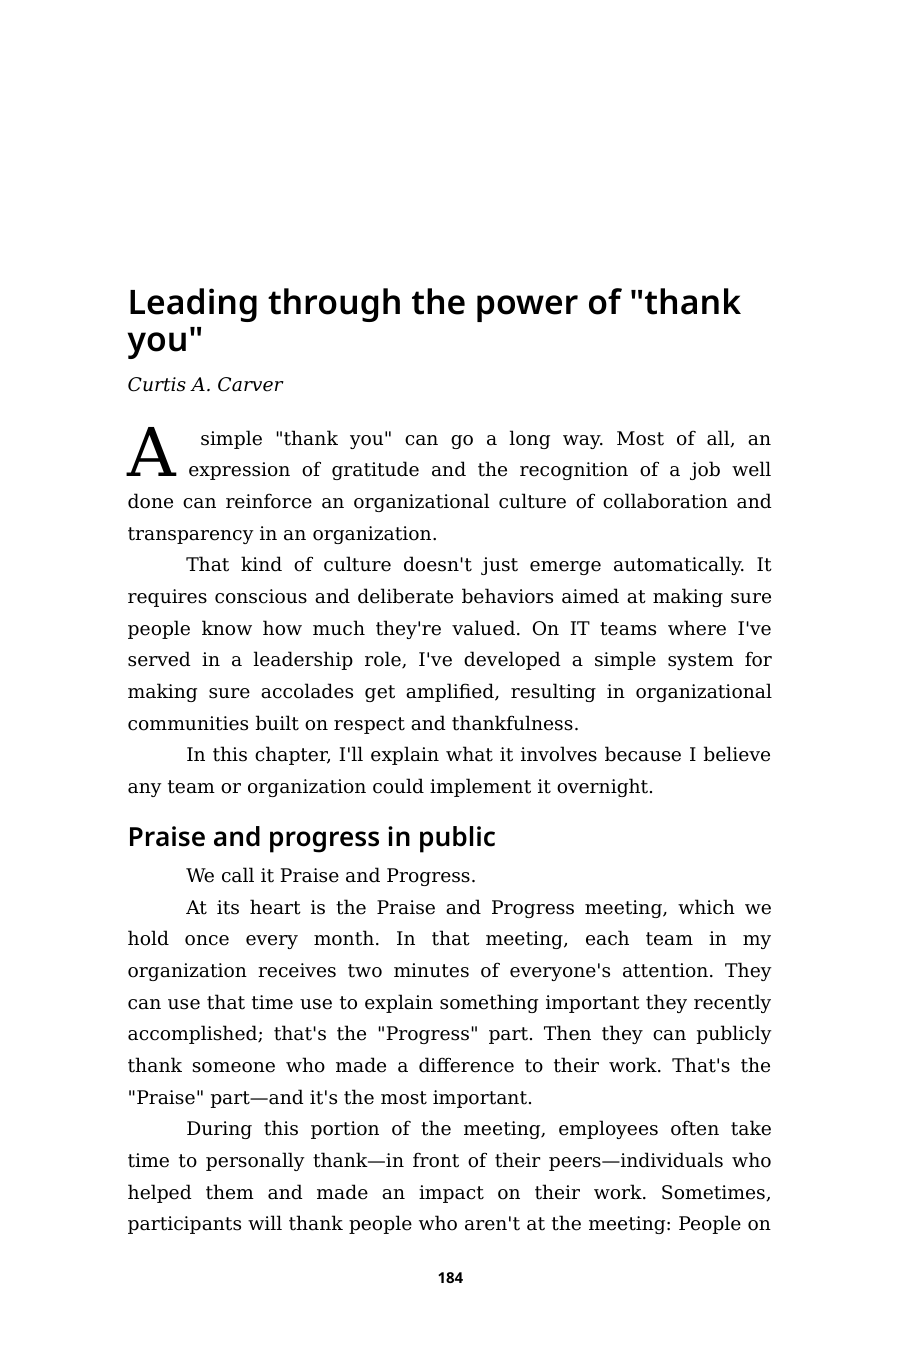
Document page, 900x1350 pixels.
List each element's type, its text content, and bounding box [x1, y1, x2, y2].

text During this portion of the meeting, employees often take time to personally thank—in front of their peers—individuals who helped them and made an impact on their work. Sometimes, participants will thank people who aren't at the meeting: People on [127, 1118, 772, 1235]
text We call it Praise and Progress. [127, 865, 772, 887]
text A simple "thank you" can go a long way. Most of all, an expression of gratitude and the recognition of a job well done can reinforce an organizational culture of collaboration and transparency in an organization. [127, 428, 772, 544]
subtitle Praise and progress in public [127, 823, 772, 853]
subtitle Leading through the power of "thank you" [127, 283, 772, 362]
text Curtis A. Carver [127, 373, 772, 395]
text At its heart is the Praise and Progress meeting, which we hold once every month. In that meeting, each team in my organization receives two minutes of everyone's attention. They can use that time use to explain something important they recently accomplished; that's the "Progress" part. Then they can publicly thank someone who made a difference to their work. That's the "Praise" part—and it's the most important. [127, 897, 772, 1108]
text In this chapter, I'll explain what it involves because I believe any team or organization could implement it overnight. [127, 744, 772, 798]
text That kind of culture doesn't just emerge automatically. It requires conscious and deliberate behaviors aimed at making sure people know how much they're valued. On IT teams where I've served in a leadership role, I've developed a simple system for making sure accolades get amplified, resulting in organizational communities built on respect and thankfulness. [127, 554, 772, 734]
